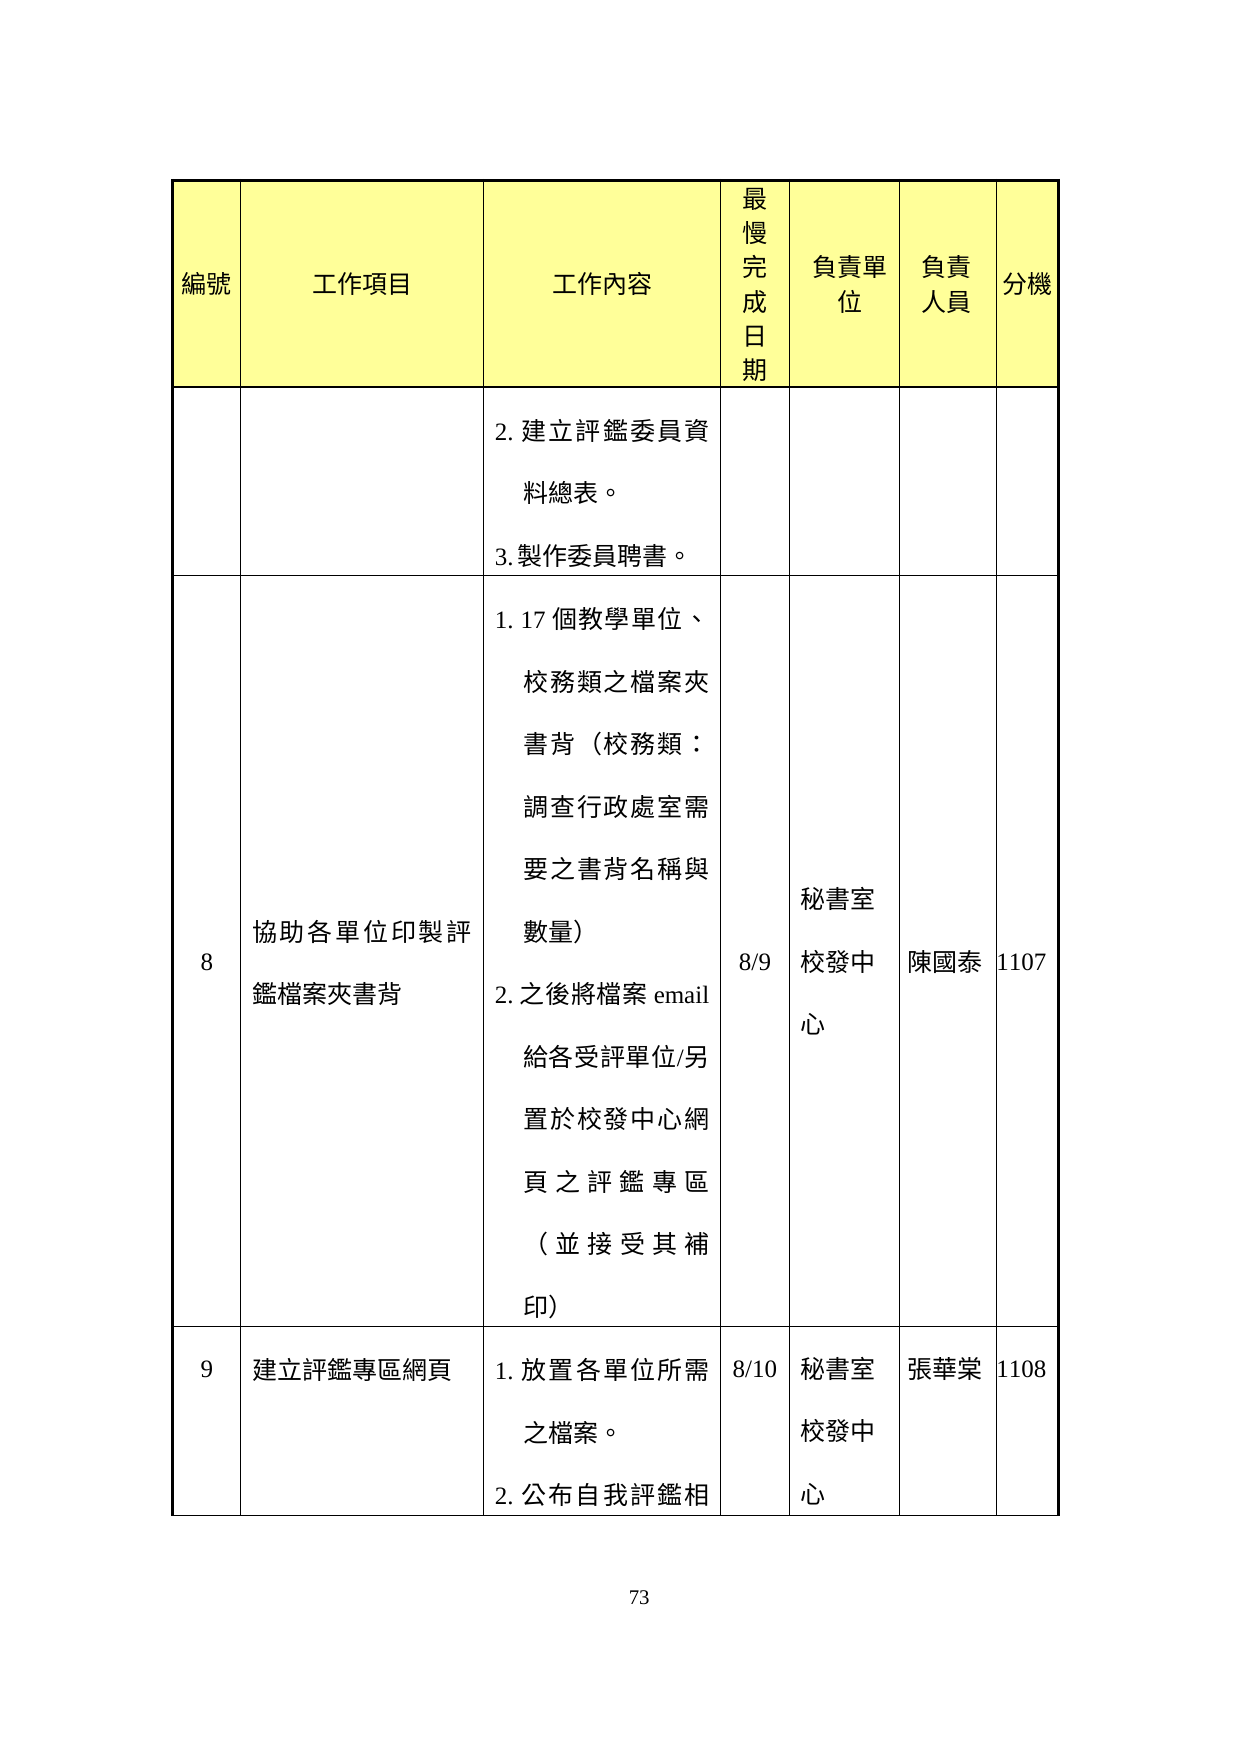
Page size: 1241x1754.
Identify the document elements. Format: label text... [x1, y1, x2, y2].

table_cell 1108 [997, 1327, 1057, 1514]
table_cell 1107 [997, 576, 1057, 1326]
table_cell [997, 388, 1057, 575]
table_cell 陳國泰 [900, 576, 996, 1326]
table_header 分機 [997, 182, 1057, 386]
table_cell 建立評鑑專區網頁 [241, 1327, 483, 1514]
table_cell 8/9 [721, 576, 789, 1326]
table_header 最慢完成日期 [721, 182, 789, 386]
table_cell [900, 388, 996, 575]
table_header 工作內容 [484, 182, 720, 386]
table_cell 2. 建立評鑑委員資料總表。 3. 製作委員聘書。 [484, 388, 720, 575]
table_cell [241, 388, 483, 575]
table_cell 8 [174, 576, 240, 1326]
table_cell [721, 388, 789, 575]
table_cell 協助各單位印製評鑑檔案夾書背 [241, 576, 483, 1326]
table_header 負責單位 [790, 182, 899, 386]
table_cell [790, 388, 899, 575]
table_header 負責 人員 [900, 182, 996, 386]
table_cell 9 [174, 1327, 240, 1514]
table_cell 1. 放置各單位所需之檔案。 2. 公布自我評鑑相 [484, 1327, 720, 1514]
table_header 編號 [174, 182, 240, 386]
table_cell 張華棠 [900, 1327, 996, 1514]
table_cell 8/10 [721, 1327, 789, 1514]
table_cell [174, 388, 240, 575]
table_cell 秘書室 校發中心 [790, 1327, 899, 1514]
table_cell 1. 17個教學單位、校務類之檔案夾書背（校務類：調查行政處室需要之書背名稱與數量） 2. 之後將檔案email給各受評單位/另置於校發中心網頁之評鑑專區（並接受其補印） [484, 576, 720, 1326]
table_cell 秘書室 校發中心 [790, 576, 899, 1326]
table_header 工作項目 [241, 182, 483, 386]
